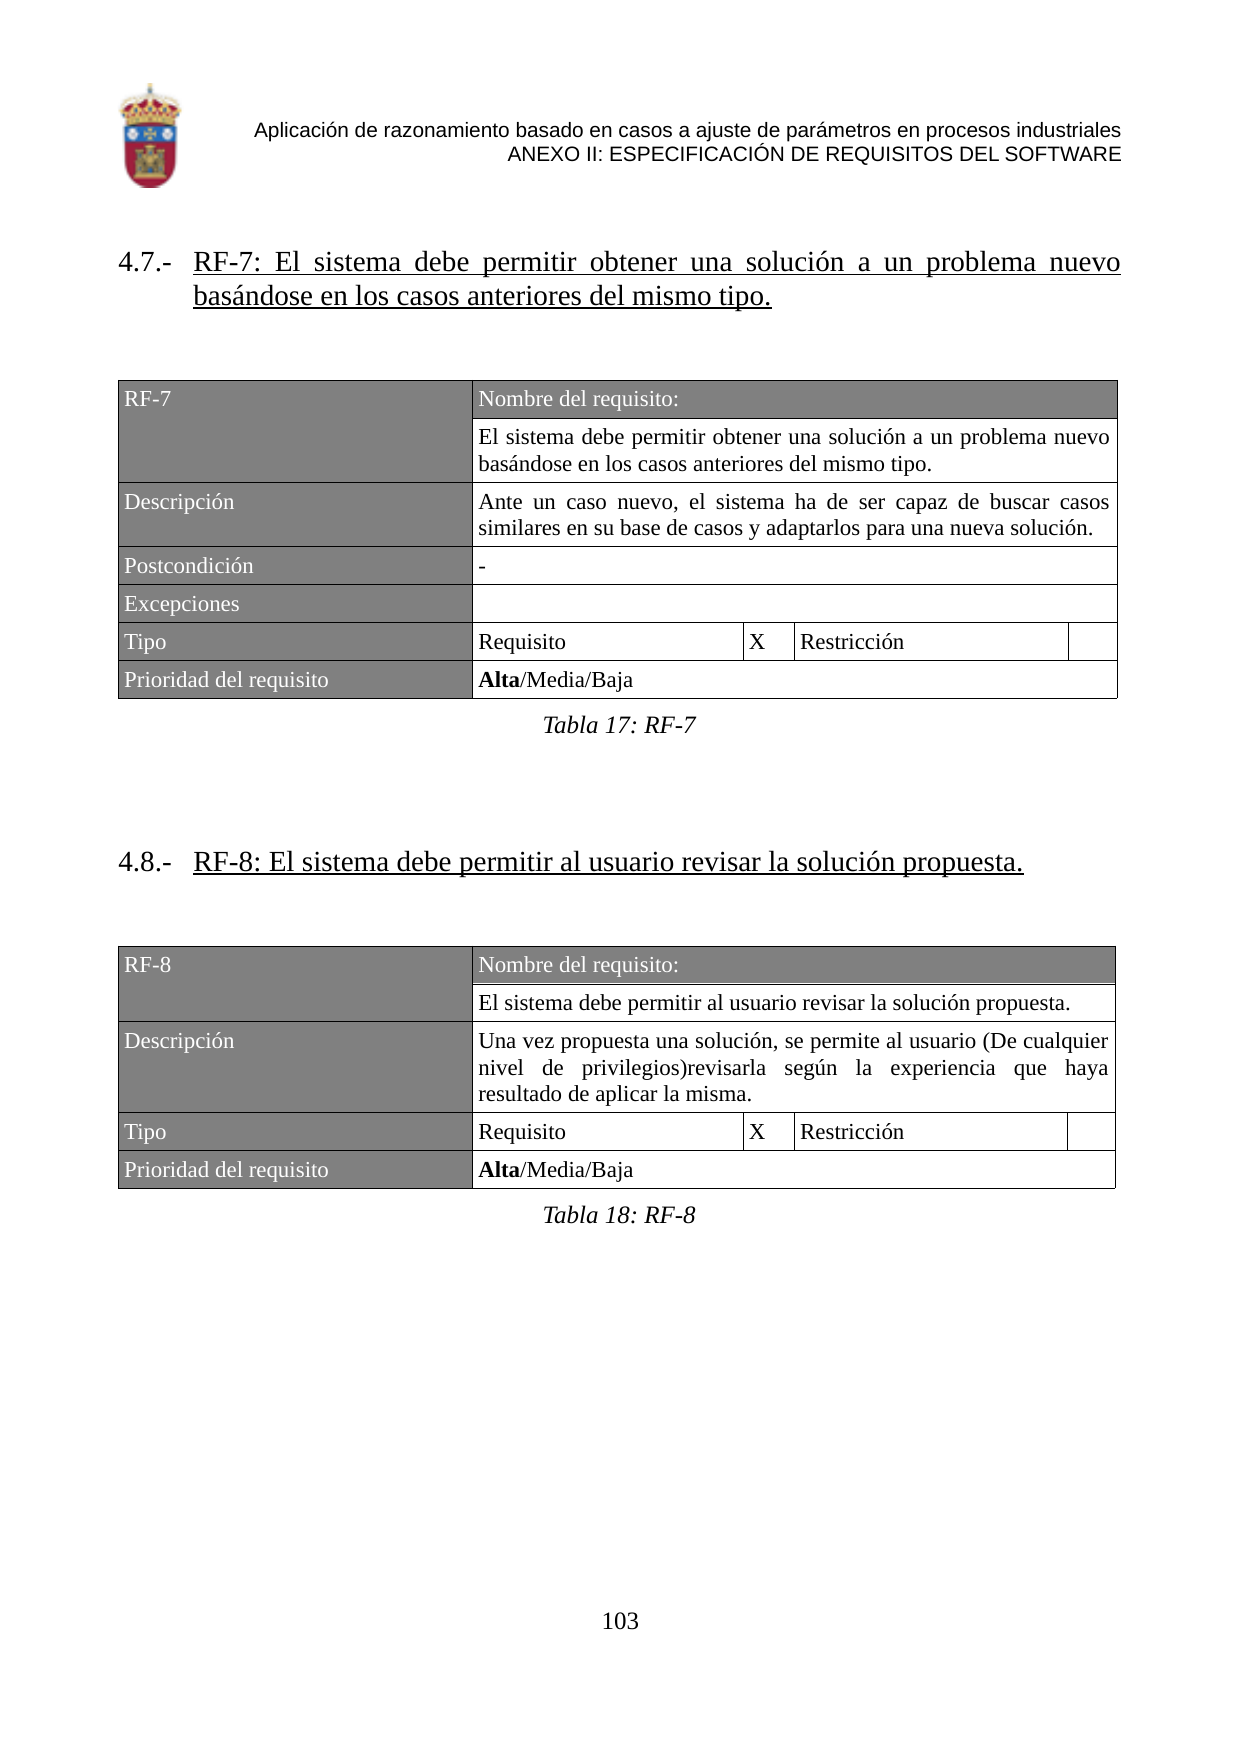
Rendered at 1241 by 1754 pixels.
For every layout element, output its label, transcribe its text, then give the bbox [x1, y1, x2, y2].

table_cell [1069, 623, 1117, 660]
table_cell Restricción [795, 1113, 1067, 1150]
table_cell X [744, 623, 794, 660]
table_cell Tipo [119, 623, 472, 660]
table_cell [1068, 1113, 1115, 1150]
table_cell Requisito [473, 1113, 743, 1150]
table_header Nombre del requisito: [473, 381, 1117, 418]
text Tabla 17: RF-7 [118, 710, 1122, 739]
table_cell El sistema debe permitir al usuario revisar la solución propuesta. [473, 985, 1115, 1021]
table_cell Alta/Media/Baja [473, 661, 1117, 698]
table_cell Descripción [119, 483, 472, 546]
table_cell Postcondición [119, 547, 472, 584]
table_cell Alta/Media/Baja [473, 1151, 1115, 1188]
table_cell Prioridad del requisito [119, 661, 472, 698]
table_cell Ante un caso nuevo, el sistema ha de ser capaz de buscar casos similares en su base de casos y adaptarlos para una nueva solución. [473, 483, 1117, 546]
table_header Nombre del requisito: [473, 947, 1115, 983]
text Tabla 18: RF-8 [118, 1200, 1122, 1229]
table_cell Tipo [119, 1113, 472, 1150]
table_cell Excepciones [119, 585, 472, 622]
table_cell El sistema debe permitir obtener una solución a un problema nuevo basándose en los casos anteriores del mismo tipo. [473, 419, 1117, 482]
table_cell Prioridad del requisito [119, 1151, 472, 1188]
table_cell Una vez propuesta una solución, se permite al usuario (De cualquier nivel de privilegios)revisarla según la experiencia que haya resultado de aplicar la misma. [473, 1022, 1115, 1112]
table_cell [473, 585, 1117, 622]
table_cell Requisito [473, 623, 743, 660]
table_cell Restricción [795, 623, 1068, 660]
table_cell - [473, 547, 1117, 584]
table_cell Descripción [119, 1022, 472, 1112]
table_header RF-8 [119, 947, 472, 1021]
picture [117, 83, 184, 188]
subtitle RF-7: El sistema debe permitir obtener una solución a un problema nuevo basándose en los casos anteriores del mismo tipo. [118, 244, 1122, 312]
table_header RF-7 [119, 381, 472, 482]
table_cell X [744, 1113, 794, 1150]
subtitle RF-8: El sistema debe permitir al usuario revisar la solución propuesta. [118, 844, 1122, 877]
